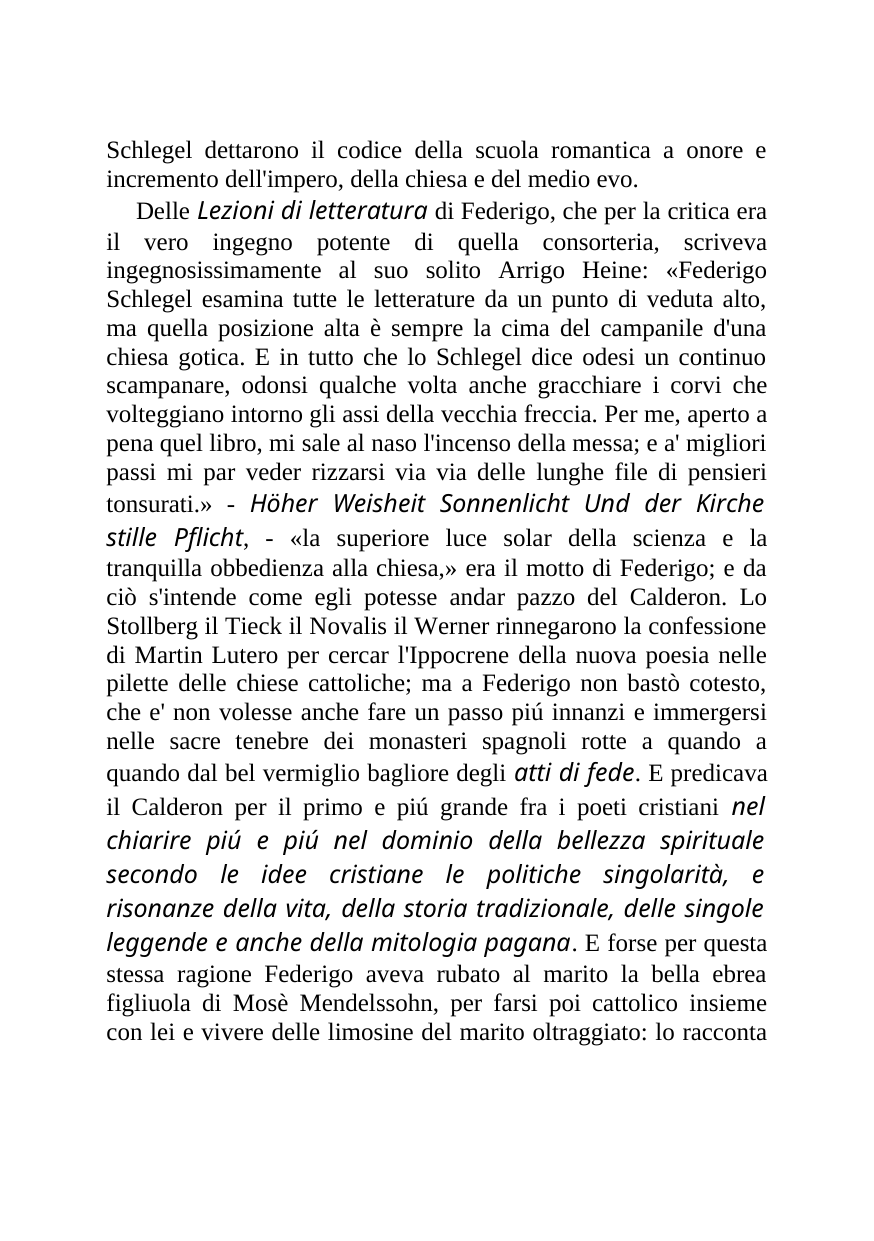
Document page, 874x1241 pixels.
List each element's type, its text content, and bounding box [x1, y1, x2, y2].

text Schlegel dettarono il codice della scuola romantica a onore e incremento dell'impero, della chiesa e del medio evo. [106, 135, 768, 192]
text Delle Lezioni di letteratura di Federigo, che per la critica era il vero ingegno potente di quella consorteria, scriveva ingegnosissimamente al suo solito Arrigo Heine: «Federigo Schlegel esamina tutte le letterature da un punto di veduta alto, ma quella posizione alta è sempre la cima del campanile d'una chiesa gotica. E in tutto che lo Schlegel dice odesi un continuo scampanare, odonsi qualche volta anche gracchiare i corvi che volteggiano intorno gli assi della vecchia freccia. Per me, aperto a pena quel libro, mi sale al naso l'incenso della messa; e a' migliori passi mi par veder rizzarsi via via delle lunghe file di pensieri tonsurati.» - Höher Weisheit Sonnenlicht Und der Kirche stille Pflicht, - «la superiore luce solar della scienza e la tranquilla obbedienza alla chiesa,» era il motto di Federigo; e da ciò s'intende come egli potesse andar pazzo del Calderon. Lo Stollberg il Tieck il Novalis il Werner rinnegarono la confessione di Martin Lutero per cercar l'Ippocrene della nuova poesia nelle pilette delle chiese cattoliche; ma a Federigo non bastò cotesto, che e' non volesse anche fare un passo piú innanzi e immergersi nelle sacre tenebre dei monasteri spagnoli rotte a quando a quando dal bel vermiglio bagliore degli atti di fede. E predicava il Calderon per il primo e piú grande fra i poeti cristiani nel chiarire piú e piú nel dominio della bellezza spirituale secondo le idee cristiane le politiche singolarità, e risonanze della vita, della storia tradizionale, delle singole leggende e anche della mitologia pagana. E forse per questa stessa ragione Federigo aveva rubato al marito la bella ebrea figliuola di Mosè Mendelssohn, per farsi poi cattolico insieme con lei e vivere delle limosine del marito oltraggiato: lo racconta [106, 192, 768, 1045]
